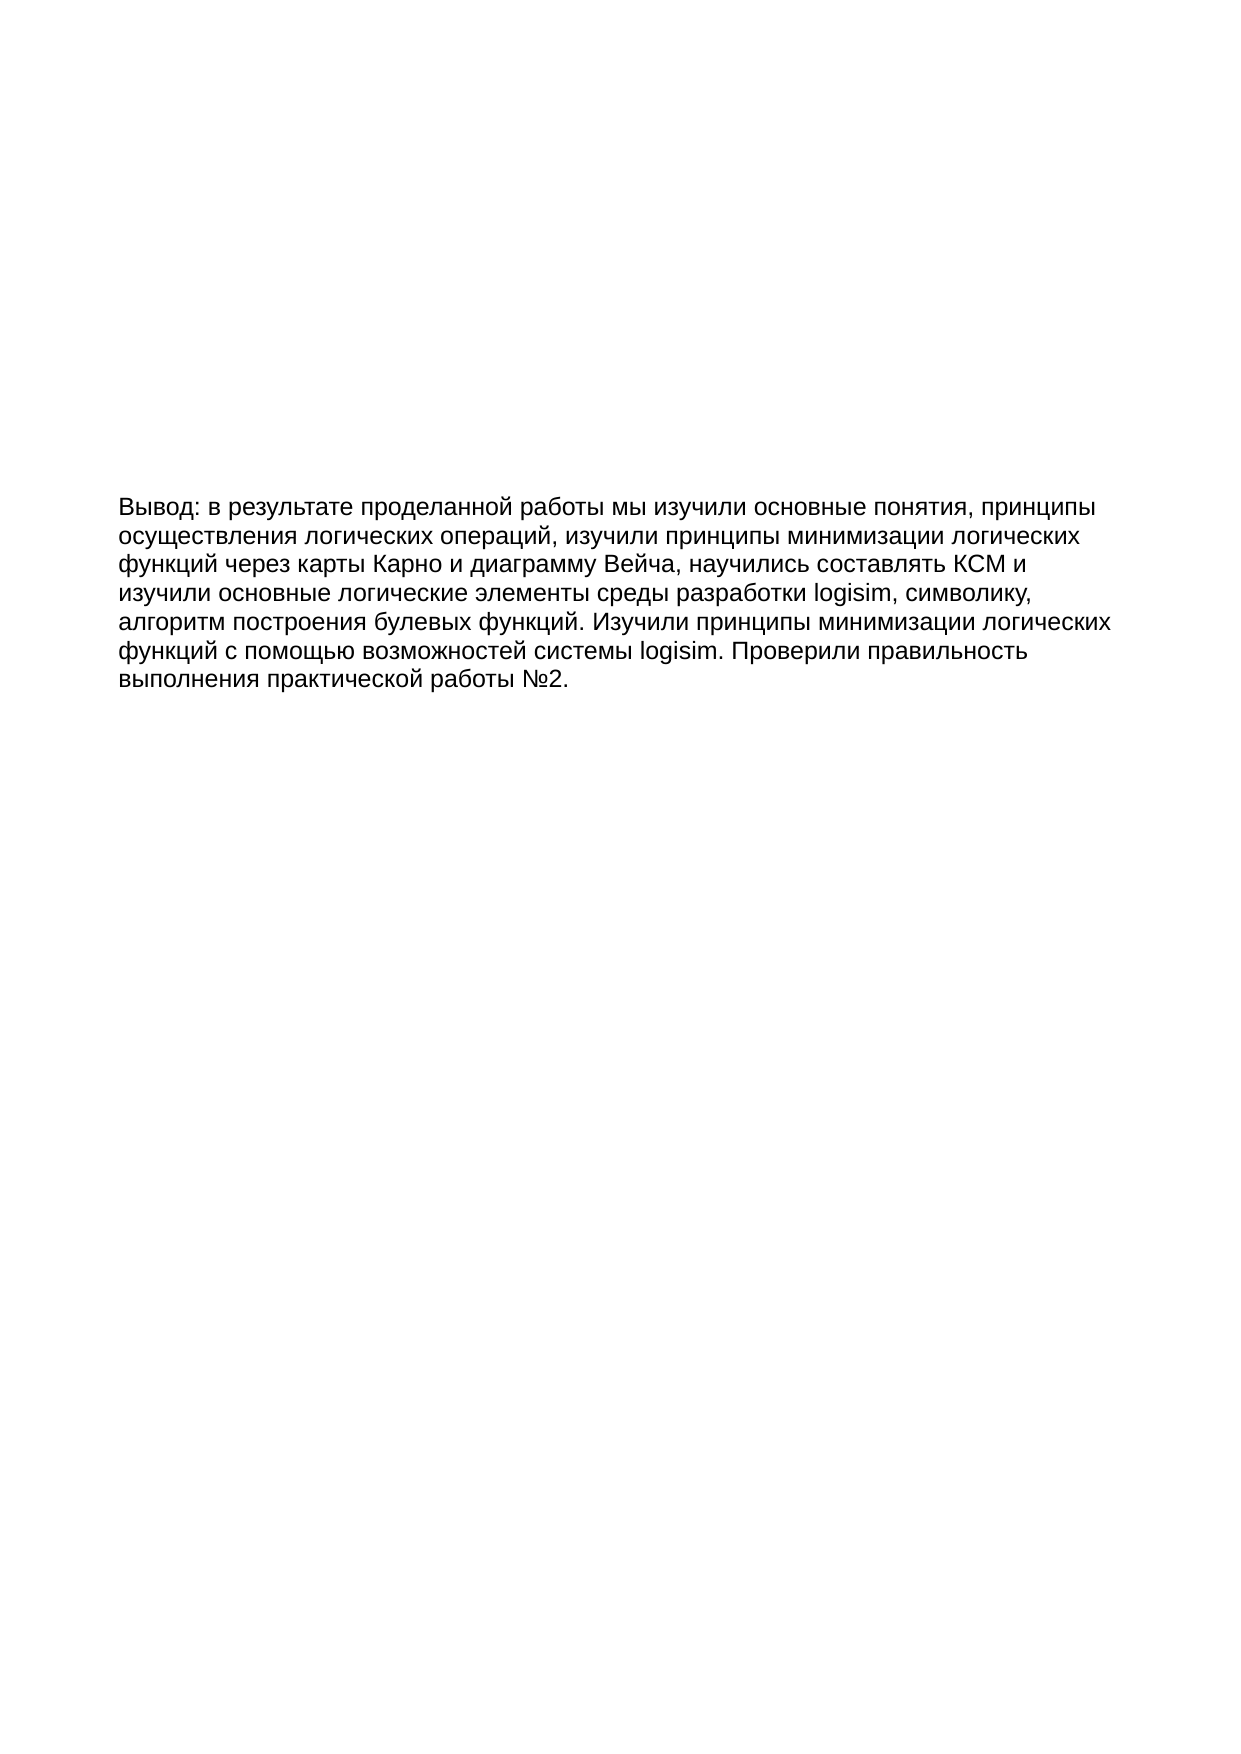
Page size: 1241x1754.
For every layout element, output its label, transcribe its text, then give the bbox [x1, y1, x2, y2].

text Вывод: в результате проделанной работы мы изучили основные понятия, принципы осуществления логических операций, изучили принципы минимизации логических функций через карты Карно и диаграмму Вейча, научились составлять КСМ и изучили основные логические элементы среды разработки logisim, символику, алгоритм построения булевых функций. Изучили принципы минимизации логических функций с помощью возможностей системы logisim. Проверили правильность выполнения практической работы №2. [118, 492, 1122, 693]
